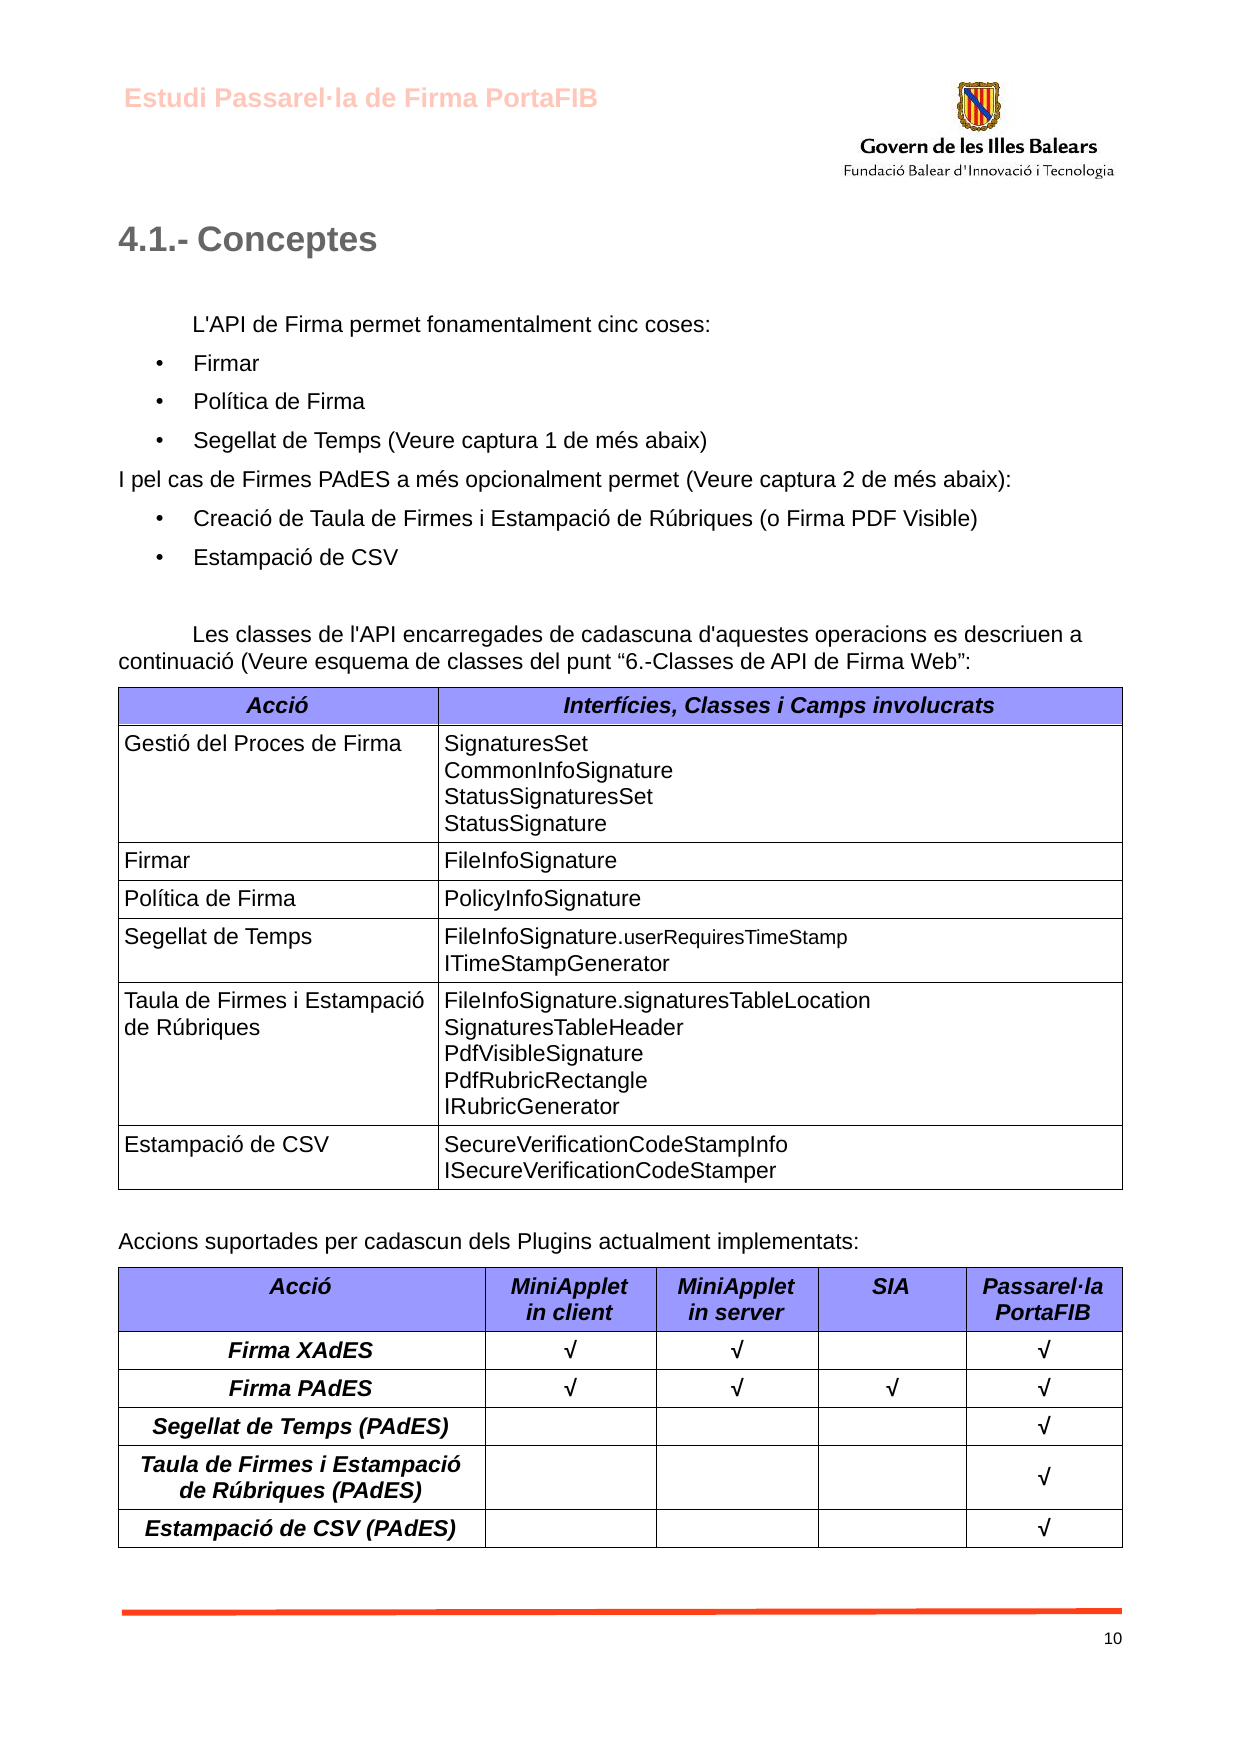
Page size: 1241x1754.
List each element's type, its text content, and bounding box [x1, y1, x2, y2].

table_cell √ [967, 1370, 1122, 1407]
table_cell Firma XAdES [119, 1332, 485, 1369]
table_cell SecureVerificationCodeStampInfo ISecureVerificationCodeStamper [439, 1126, 1122, 1189]
text Accions suportades per cadascun dels Plugins actualment implementats: [118, 1228, 1122, 1254]
table_cell [486, 1510, 656, 1547]
table_cell Taula de Firmes i Estampació de Rúbriques (PAdES) [119, 1446, 485, 1509]
table_cell [486, 1446, 656, 1509]
table_header Acció [119, 688, 438, 724]
table_cell Gestió del Proces de Firma [119, 726, 438, 842]
table_cell [819, 1332, 966, 1369]
table_cell FileInfoSignature.signaturesTableLocation SignaturesTableHeader PdfVisibleSignature PdfRubricRectangle IRubricGenerator [439, 983, 1122, 1125]
table_cell √ [486, 1332, 656, 1369]
table_cell Política de Firma [119, 881, 438, 917]
list Política de Firma [156, 388, 1122, 415]
table_cell √ [486, 1370, 656, 1407]
list Segellat de Temps (Veure captura 1 de més abaix) [156, 427, 1122, 453]
list Creació de Taula de Firmes i Estampació de Rúbriques (o Firma PDF Visible) [156, 505, 1122, 531]
text Les classes de l'API encarregades de cadascuna d'aquestes operacions es descriuen a continuació (Veure esquema de classes del punt “6.-Classes de API de Firma Web”: [118, 621, 1122, 674]
table_cell Taula de Firmes i Estampació de Rúbriques [119, 983, 438, 1125]
table_cell [486, 1408, 656, 1445]
table_header SIA [819, 1268, 966, 1331]
table_cell √ [657, 1332, 818, 1369]
table_cell √ [819, 1370, 966, 1407]
table_header MiniApplet in client [486, 1268, 656, 1331]
table_cell Estampació de CSV (PAdES) [119, 1510, 485, 1547]
table_cell √ [967, 1510, 1122, 1547]
table_cell PolicyInfoSignature [439, 881, 1122, 917]
table_cell [819, 1408, 966, 1445]
subtitle Conceptes [118, 218, 1122, 259]
list Firmar [156, 349, 1122, 376]
table_cell FileInfoSignature.userRequiresTimeStamp ITimeStampGenerator [439, 919, 1122, 982]
table_header MiniApplet in server [657, 1268, 818, 1331]
table_cell Segellat de Temps [119, 919, 438, 982]
picture [840, 82, 1117, 179]
table_cell [657, 1408, 818, 1445]
table_header Interfícies, Classes i Camps involucrats [439, 688, 1122, 724]
table_cell [819, 1510, 966, 1547]
table_cell Firma PAdES [119, 1370, 485, 1407]
table_cell FileInfoSignature [439, 843, 1122, 879]
table_cell √ [657, 1370, 818, 1407]
table_cell Estampació de CSV [119, 1126, 438, 1189]
table_cell [657, 1510, 818, 1547]
text L'API de Firma permet fonamentalment cinc coses: [118, 311, 1122, 337]
table_cell √ [967, 1446, 1122, 1509]
table_header Acció [119, 1268, 485, 1331]
text I pel cas de Firmes PAdES a més opcionalment permet (Veure captura 2 de més abaix): [118, 466, 1122, 492]
table_cell Segellat de Temps (PAdES) [119, 1408, 485, 1445]
table_header Passarel·la PortaFIB [967, 1268, 1122, 1331]
table_cell √ [967, 1332, 1122, 1369]
table_cell [819, 1446, 966, 1509]
table_cell √ [967, 1408, 1122, 1445]
table_cell [657, 1446, 818, 1509]
table_cell SignaturesSet CommonInfoSignature StatusSignaturesSet StatusSignature [439, 726, 1122, 842]
list Estampació de CSV [156, 544, 1122, 570]
table_cell Firmar [119, 843, 438, 879]
